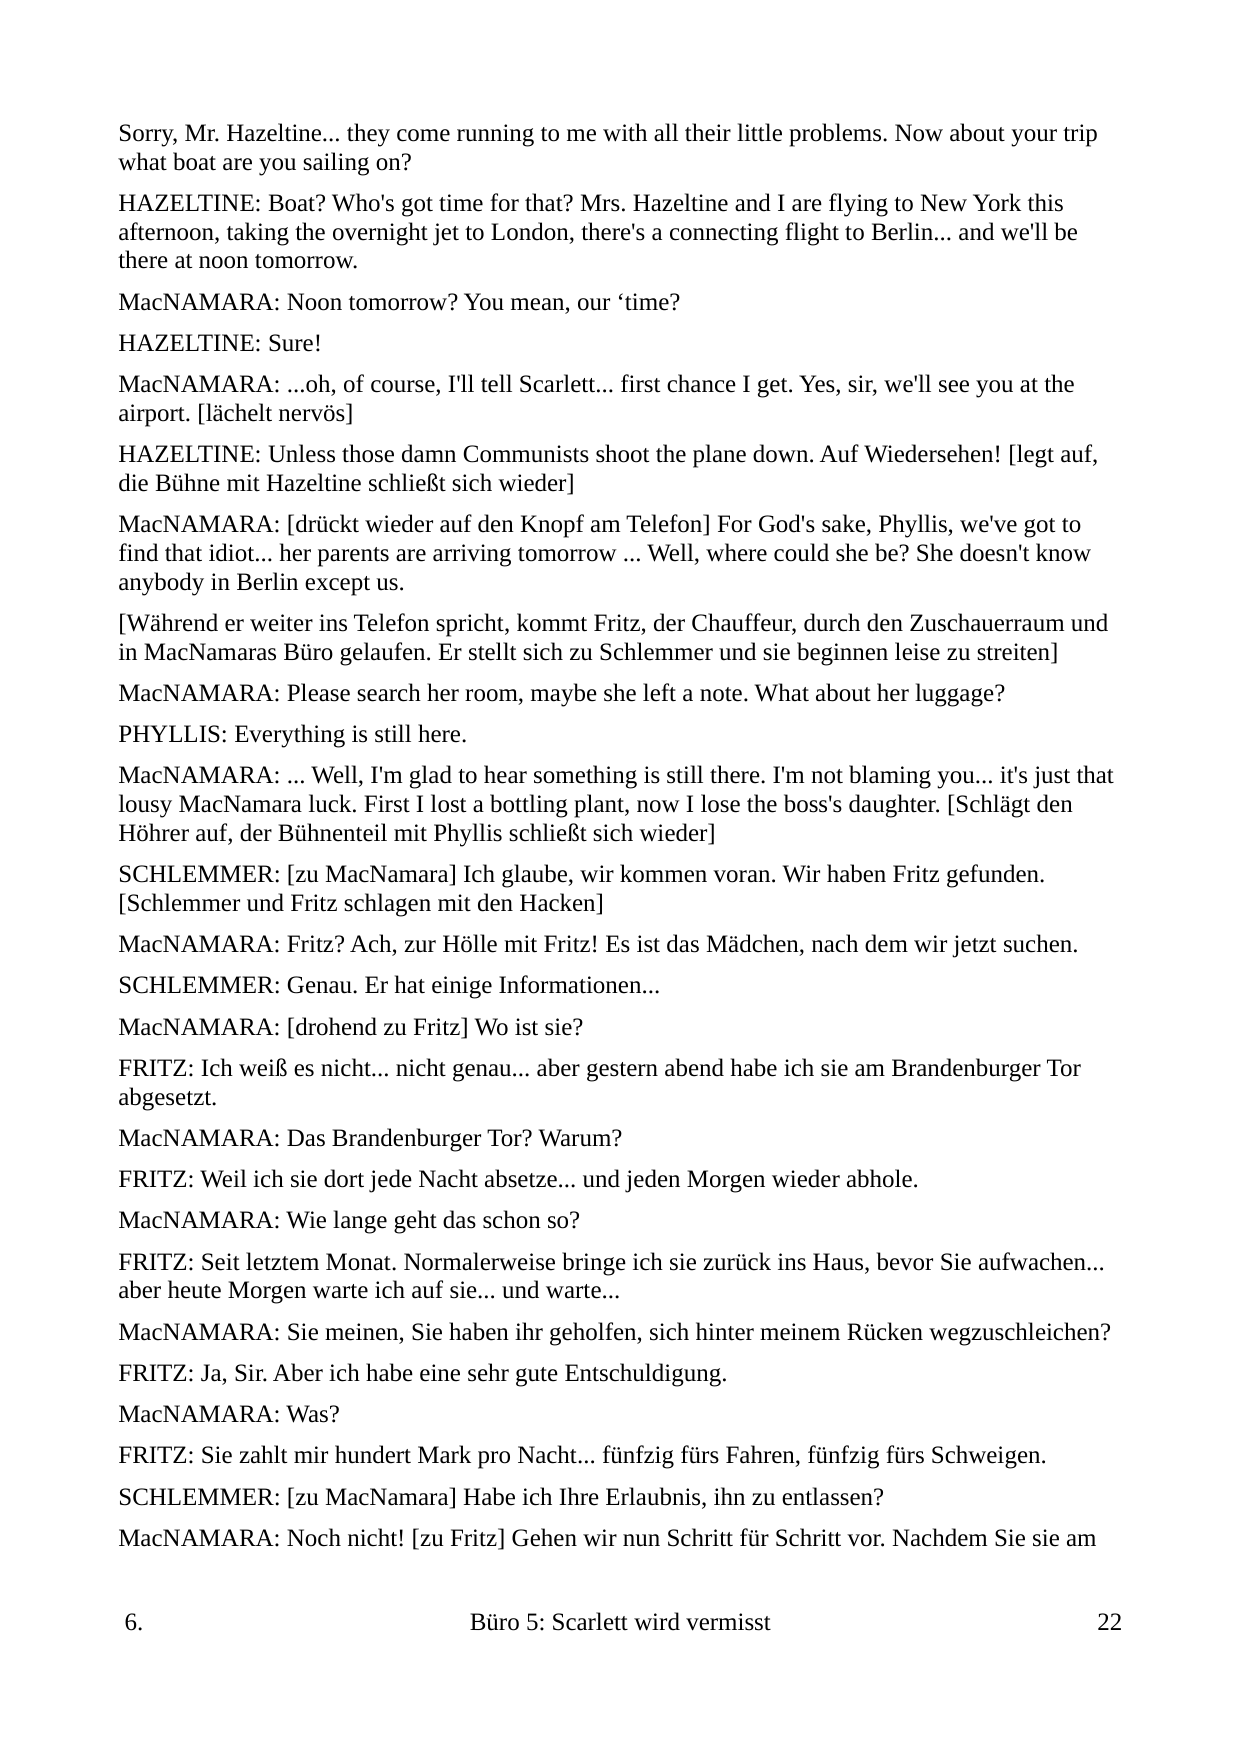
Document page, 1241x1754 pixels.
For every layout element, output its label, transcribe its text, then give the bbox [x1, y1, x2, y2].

text FRITZ: Seit letztem Monat. Normalerweise bringe ich sie zurück ins Haus, bevor Sie aufwachen... aber heute Morgen warte ich auf sie... und warte... [118, 1247, 1122, 1304]
text MacNAMARA: [drückt wieder auf den Knopf am Telefon] For God's sake, Phyllis, we've got to find that idiot... her parents are arriving tomorrow ... Well, where could she be? She doesn't know anybody in Berlin except us. [118, 509, 1122, 596]
text [Während er weiter ins Telefon spricht, kommt Fritz, der Chauffeur, durch den Zuschauerraum und in MacNamaras Büro gelaufen. Er stellt sich zu Schlemmer und sie beginnen leise zu streiten] [118, 608, 1122, 666]
text MacNAMARA: Sie meinen, Sie haben ihr geholfen, sich hinter meinem Rücken wegzuschleichen? [118, 1317, 1122, 1346]
text MacNAMARA: Das Brandenburger Tor? Warum? [118, 1123, 1122, 1152]
text HAZELTINE: Boat? Who's got time for that? Mrs. Hazeltine and I are flying to New York this afternoon, taking the overnight jet to London, there's a connecting flight to Berlin... and we'll be there at noon tomorrow. [118, 188, 1122, 274]
text FRITZ: Ja, Sir. Aber ich habe eine sehr gute Entschuldigung. [118, 1358, 1122, 1387]
text MacNAMARA: Fritz? Ach, zur Hölle mit Fritz! Es ist das Mädchen, nach dem wir jetzt suchen. [118, 929, 1122, 958]
text HAZELTINE: Sure! [118, 328, 1122, 357]
text HAZELTINE: Unless those damn Communists shoot the plane down. Auf Wiedersehen! [legt auf, die Bühne mit Hazeltine schließt sich wieder] [118, 439, 1122, 497]
text SCHLEMMER: [zu MacNamara] Ich glaube, wir kommen voran. Wir haben Fritz gefunden. [Schlemmer und Fritz schlagen mit den Hacken] [118, 859, 1122, 917]
text MacNAMARA: [drohend zu Fritz] Wo ist sie? [118, 1012, 1122, 1041]
text PHYLLIS: Everything is still here. [118, 719, 1122, 748]
text MacNAMARA: Noch nicht! [zu Fritz] Gehen wir nun Schritt für Schritt vor. Nachdem Sie sie am [118, 1523, 1122, 1552]
text MacNAMARA: ...oh, of course, I'll tell Scarlett... first chance I get. Yes, sir, we'll see you at the airport. [lächelt nervös] [118, 369, 1122, 427]
text FRITZ: Weil ich sie dort jede Nacht absetze... und jeden Morgen wieder abhole. [118, 1164, 1122, 1193]
text FRITZ: Sie zahlt mir hundert Mark pro Nacht... fünfzig fürs Fahren, fünfzig fürs Schweigen. [118, 1441, 1122, 1469]
text MacNAMARA: ... Well, I'm glad to hear something is still there. I'm not blaming you... it's just that lousy MacNamara luck. First I lost a bottling plant, now I lose the boss's daughter. [Schlägt den Höhrer auf, der Bühnenteil mit Phyllis schließt sich wieder] [118, 761, 1122, 847]
text MacNAMARA: Wie lange geht das schon so? [118, 1206, 1122, 1234]
text MacNAMARA: Please search her room, maybe she left a note. What about her luggage? [118, 678, 1122, 707]
text MacNAMARA: Was? [118, 1399, 1122, 1428]
text SCHLEMMER: Genau. Er hat einige Informationen... [118, 971, 1122, 999]
text FRITZ: Ich weiß es nicht... nicht genau... aber gestern abend habe ich sie am Brandenburger Tor abgesetzt. [118, 1053, 1122, 1111]
text MacNAMARA: Noon tomorrow? You mean, our ‘time? [118, 287, 1122, 316]
text Sorry, Mr. Hazeltine... they come running to me with all their little problems. Now about your trip what boat are you sailing on? [118, 118, 1122, 176]
text SCHLEMMER: [zu MacNamara] Habe ich Ihre Erlaubnis, ihn zu entlassen? [118, 1482, 1122, 1511]
